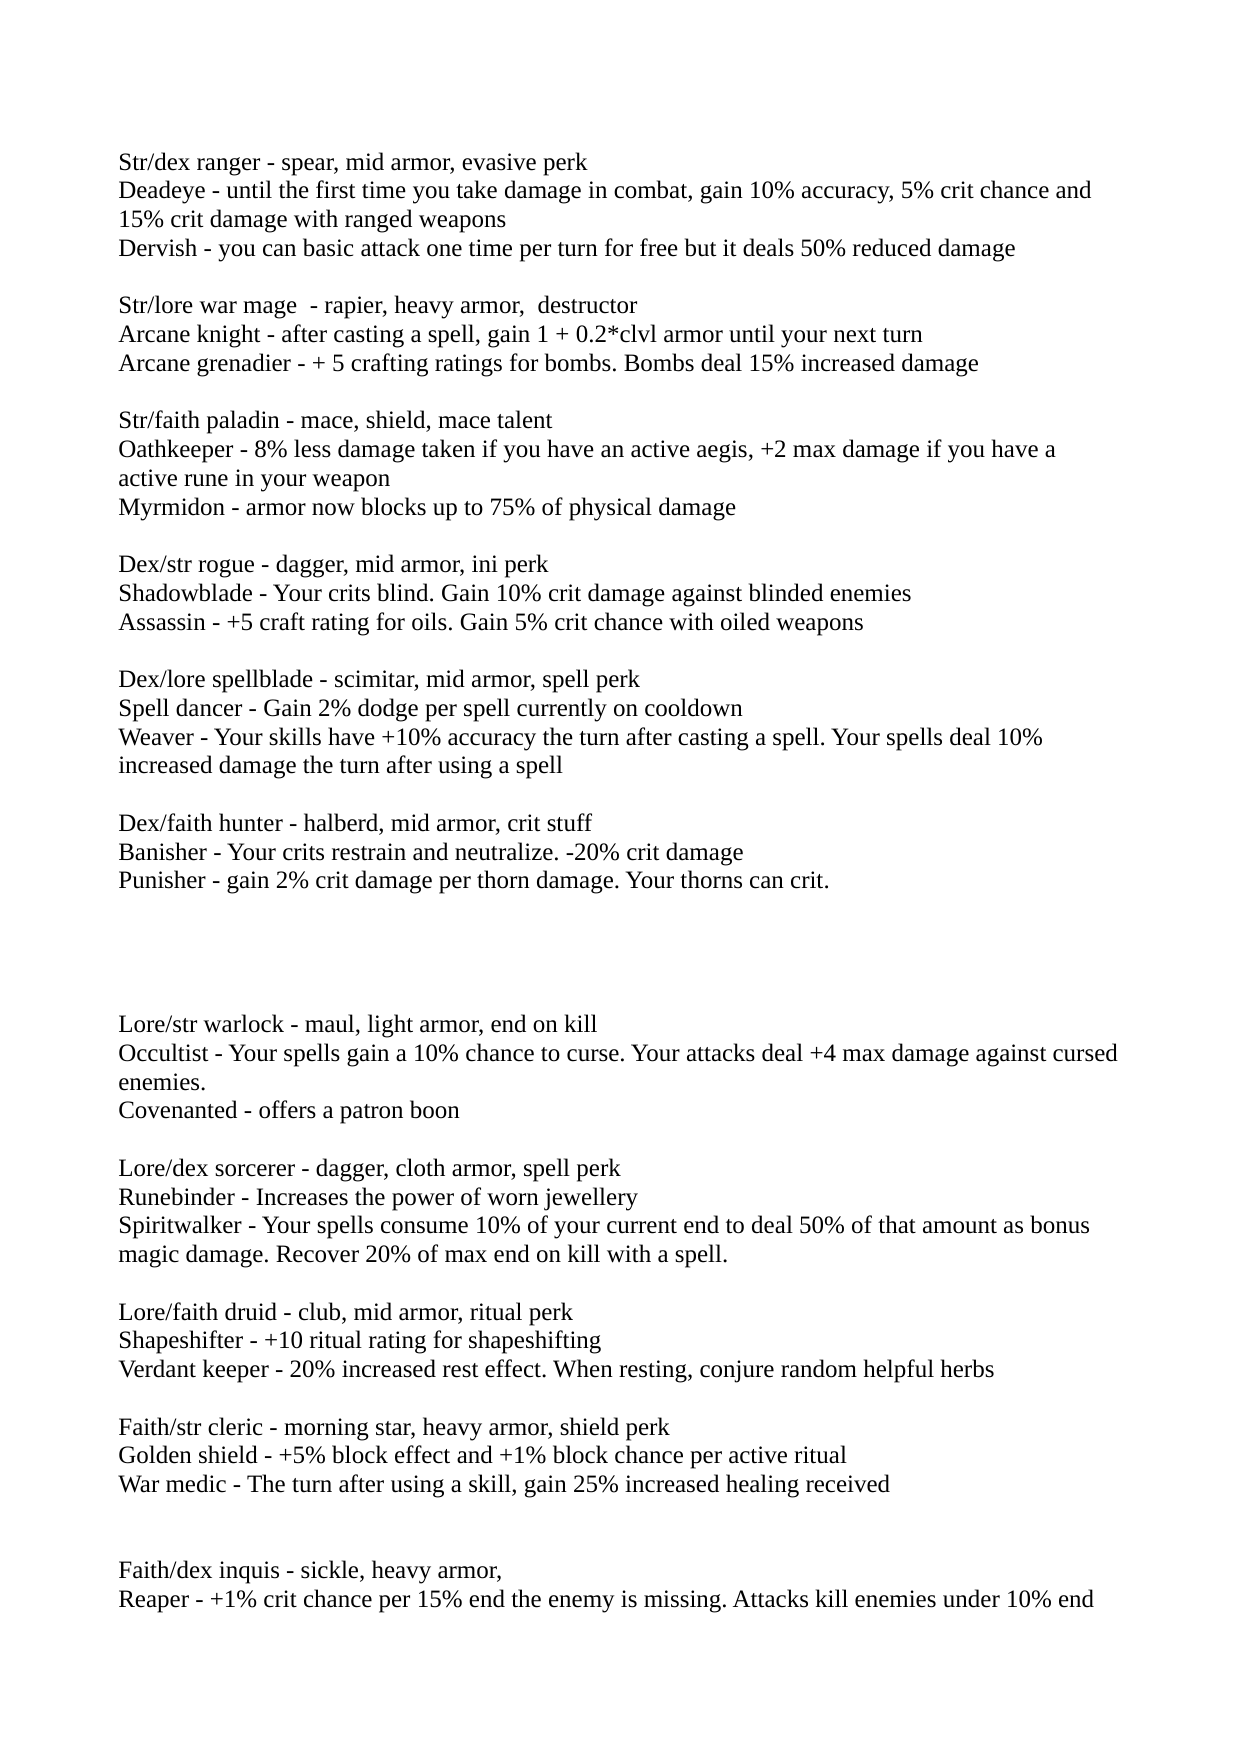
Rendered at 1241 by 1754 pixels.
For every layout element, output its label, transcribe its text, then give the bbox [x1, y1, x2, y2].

text Str/dex ranger - spear, mid armor, evasive perk Deadeye - until the first time you take damage in combat, gain 10% accuracy, 5% crit chance and 15% crit damage with ranged weapons Dervish - you can basic attack one time per turn for free but it deals 50% reduced damage Str/lore war mage - rapier, heavy armor, destructor Arcane knight - after casting a spell, gain 1 + 0.2*clvl armor until your next turn Arcane grenadier - + 5 crafting ratings for bombs. Bombs deal 15% increased damage Str/faith paladin - mace, shield, mace talent Oathkeeper - 8% less damage taken if you have an active aegis, +2 max damage if you have a active rune in your weapon Myrmidon - armor now blocks up to 75% of physical damage Dex/str rogue - dagger, mid armor, ini perk Shadowblade - Your crits blind. Gain 10% crit damage against blinded enemies Assassin - +5 craft rating for oils. Gain 5% crit chance with oiled weapons Dex/lore spellblade - scimitar, mid armor, spell perk Spell dancer - Gain 2% dodge per spell currently on cooldown Weaver - Your skills have +10% accuracy the turn after casting a spell. Your spells deal 10% increased damage the turn after using a spell Dex/faith hunter - halberd, mid armor, crit stuff Banisher - Your crits restrain and neutralize. -20% crit damage Punisher - gain 2% crit damage per thorn damage. Your thorns can crit. Lore/str warlock - maul, light armor, end on kill Occultist - Your spells gain a 10% chance to curse. Your attacks deal +4 max damage against cursed enemies. Covenanted - offers a patron boon Lore/dex sorcerer - dagger, cloth armor, spell perk Runebinder - Increases the power of worn jewellery Spiritwalker - Your spells consume 10% of your current end to deal 50% of that amount as bonus magic damage. Recover 20% of max end on kill with a spell. Lore/faith druid - club, mid armor, ritual perk Shapeshifter - +10 ritual rating for shapeshifting Verdant keeper - 20% increased rest effect. When resting, conjure random helpful herbs Faith/str cleric - morning star, heavy armor, shield perk Golden shield - +5% block effect and +1% block chance per active ritual War medic - The turn after using a skill, gain 25% increased healing received Faith/dex inquis - sickle, heavy armor, Reaper - +1% crit chance per 15% end the enemy is missing. Attacks kill enemies under 10% end [118, 118, 1122, 1613]
